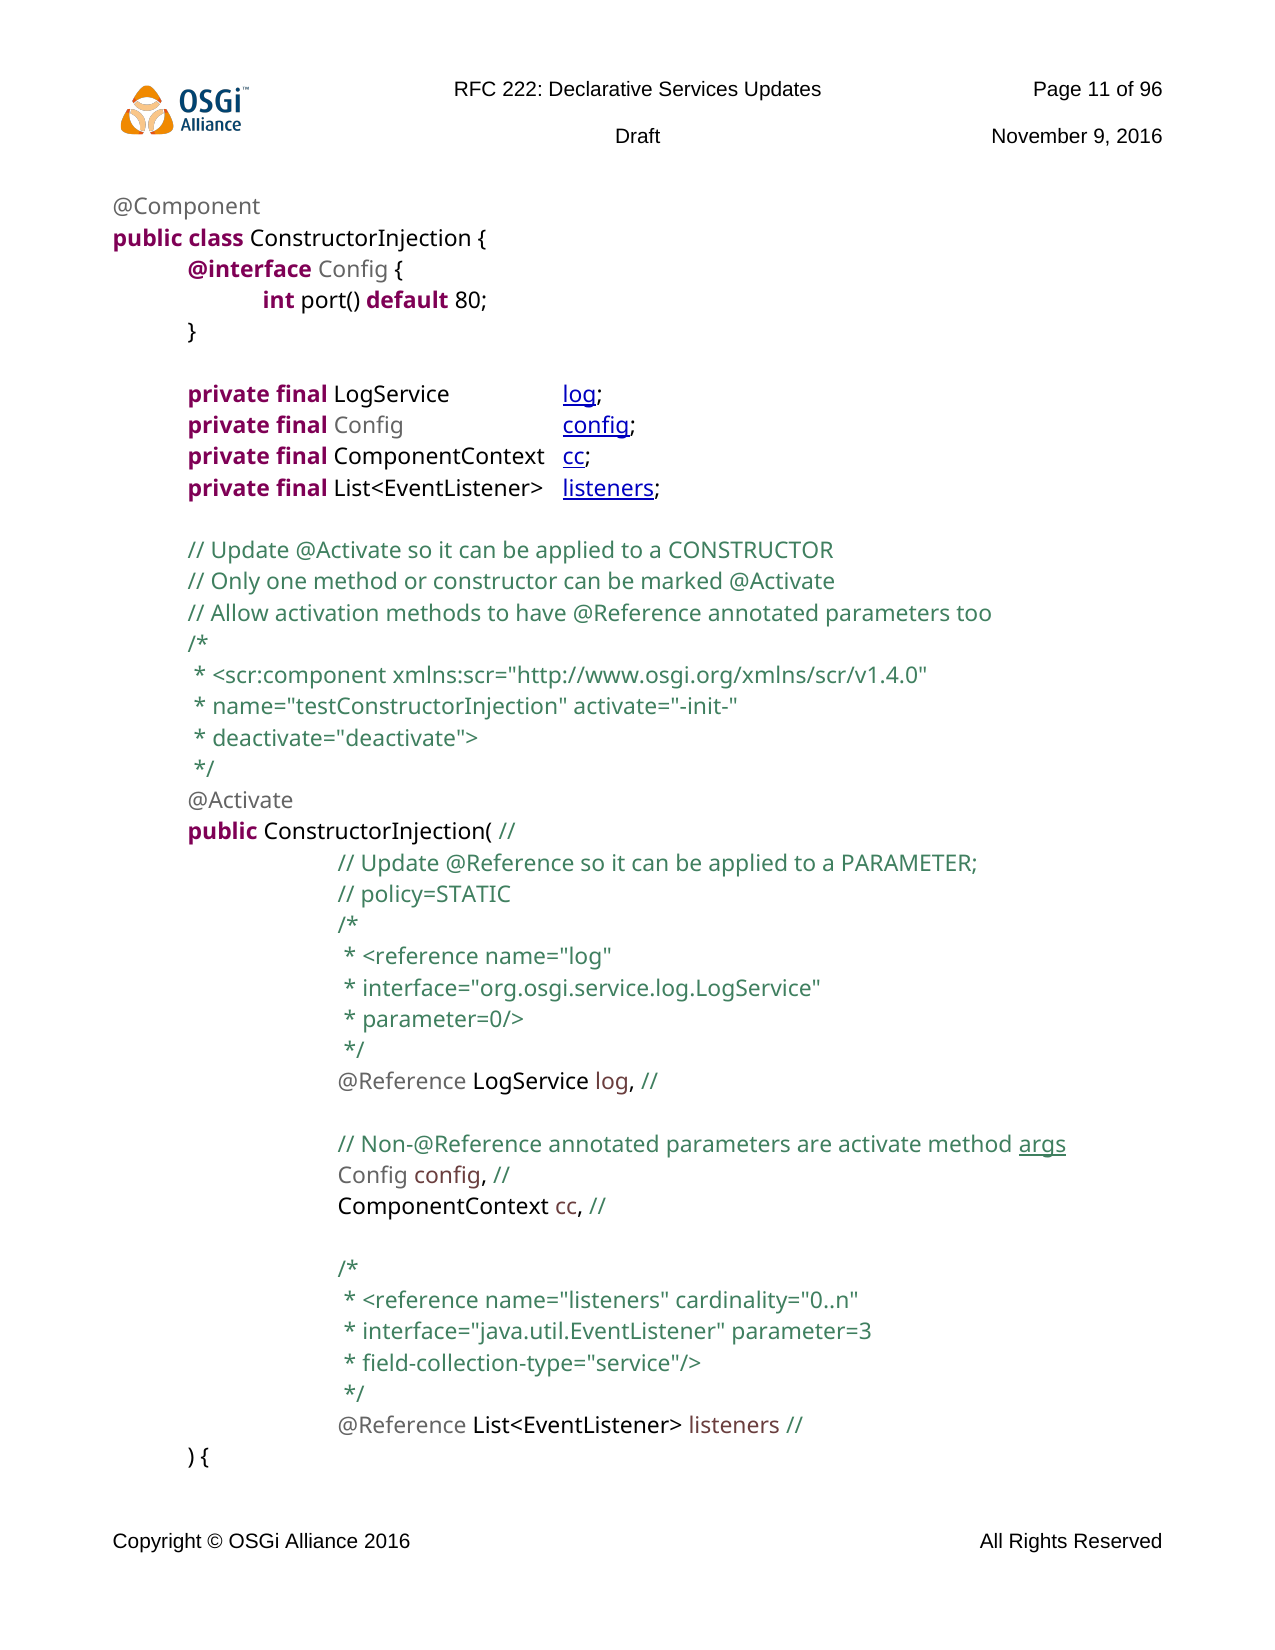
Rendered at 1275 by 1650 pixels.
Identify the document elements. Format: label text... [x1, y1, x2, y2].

text // Only one method or constructor can be marked @Activate [112, 565, 1162, 596]
text @Component [112, 190, 1162, 221]
text private final ComponentContext cc; [112, 440, 1162, 471]
text // policy=STATIC [112, 878, 1162, 909]
text * parameter=0/> [112, 1003, 1162, 1034]
text @Reference List<EventListener> listeners // [112, 1409, 1162, 1440]
text private final LogService log; [112, 378, 1162, 409]
text @Activate [112, 784, 1162, 815]
text /* [112, 1253, 1162, 1284]
text @Reference LogService log, // [112, 1065, 1162, 1096]
text // Update @Reference so it can be applied to a PARAMETER; [112, 846, 1162, 878]
text @interface Config { [112, 253, 1162, 284]
text // Update @Activate so it can be applied to a CONSTRUCTOR [112, 534, 1162, 565]
text * name="testConstructorInjection" activate="-init-" [112, 690, 1162, 721]
text /* [112, 628, 1162, 659]
text * field-collection-type="service"/> [112, 1346, 1162, 1378]
text * <scr:component xmlns:scr="http://www.osgi.org/xmlns/scr/v1.4.0" [112, 659, 1162, 690]
text * <reference name="log" [112, 940, 1162, 971]
text public class ConstructorInjection { [112, 221, 1162, 253]
text */ [112, 753, 1162, 784]
text /* [112, 909, 1162, 940]
text private final List<EventListener> listeners; [112, 471, 1162, 503]
text */ [112, 1378, 1162, 1409]
text * deactivate="deactivate"> [112, 721, 1162, 753]
text int port() default 80; [112, 284, 1162, 315]
text private final Config config; [112, 409, 1162, 440]
text * interface="org.osgi.service.log.LogService" [112, 971, 1162, 1003]
text */ [112, 1034, 1162, 1065]
text * interface="java.util.EventListener" parameter=3 [112, 1315, 1162, 1346]
text public ConstructorInjection( // [112, 815, 1162, 846]
text * <reference name="listeners" cardinality="0..n" [112, 1284, 1162, 1315]
text Config config, // [112, 1159, 1162, 1190]
text ) { [112, 1440, 1162, 1471]
text // Allow activation methods to have @Reference annotated parameters too [112, 596, 1162, 628]
picture [113, 78, 257, 142]
text // Non-@Reference annotated parameters are activate method args [112, 1128, 1162, 1159]
text } [112, 315, 1162, 346]
text ComponentContext cc, // [112, 1190, 1162, 1221]
